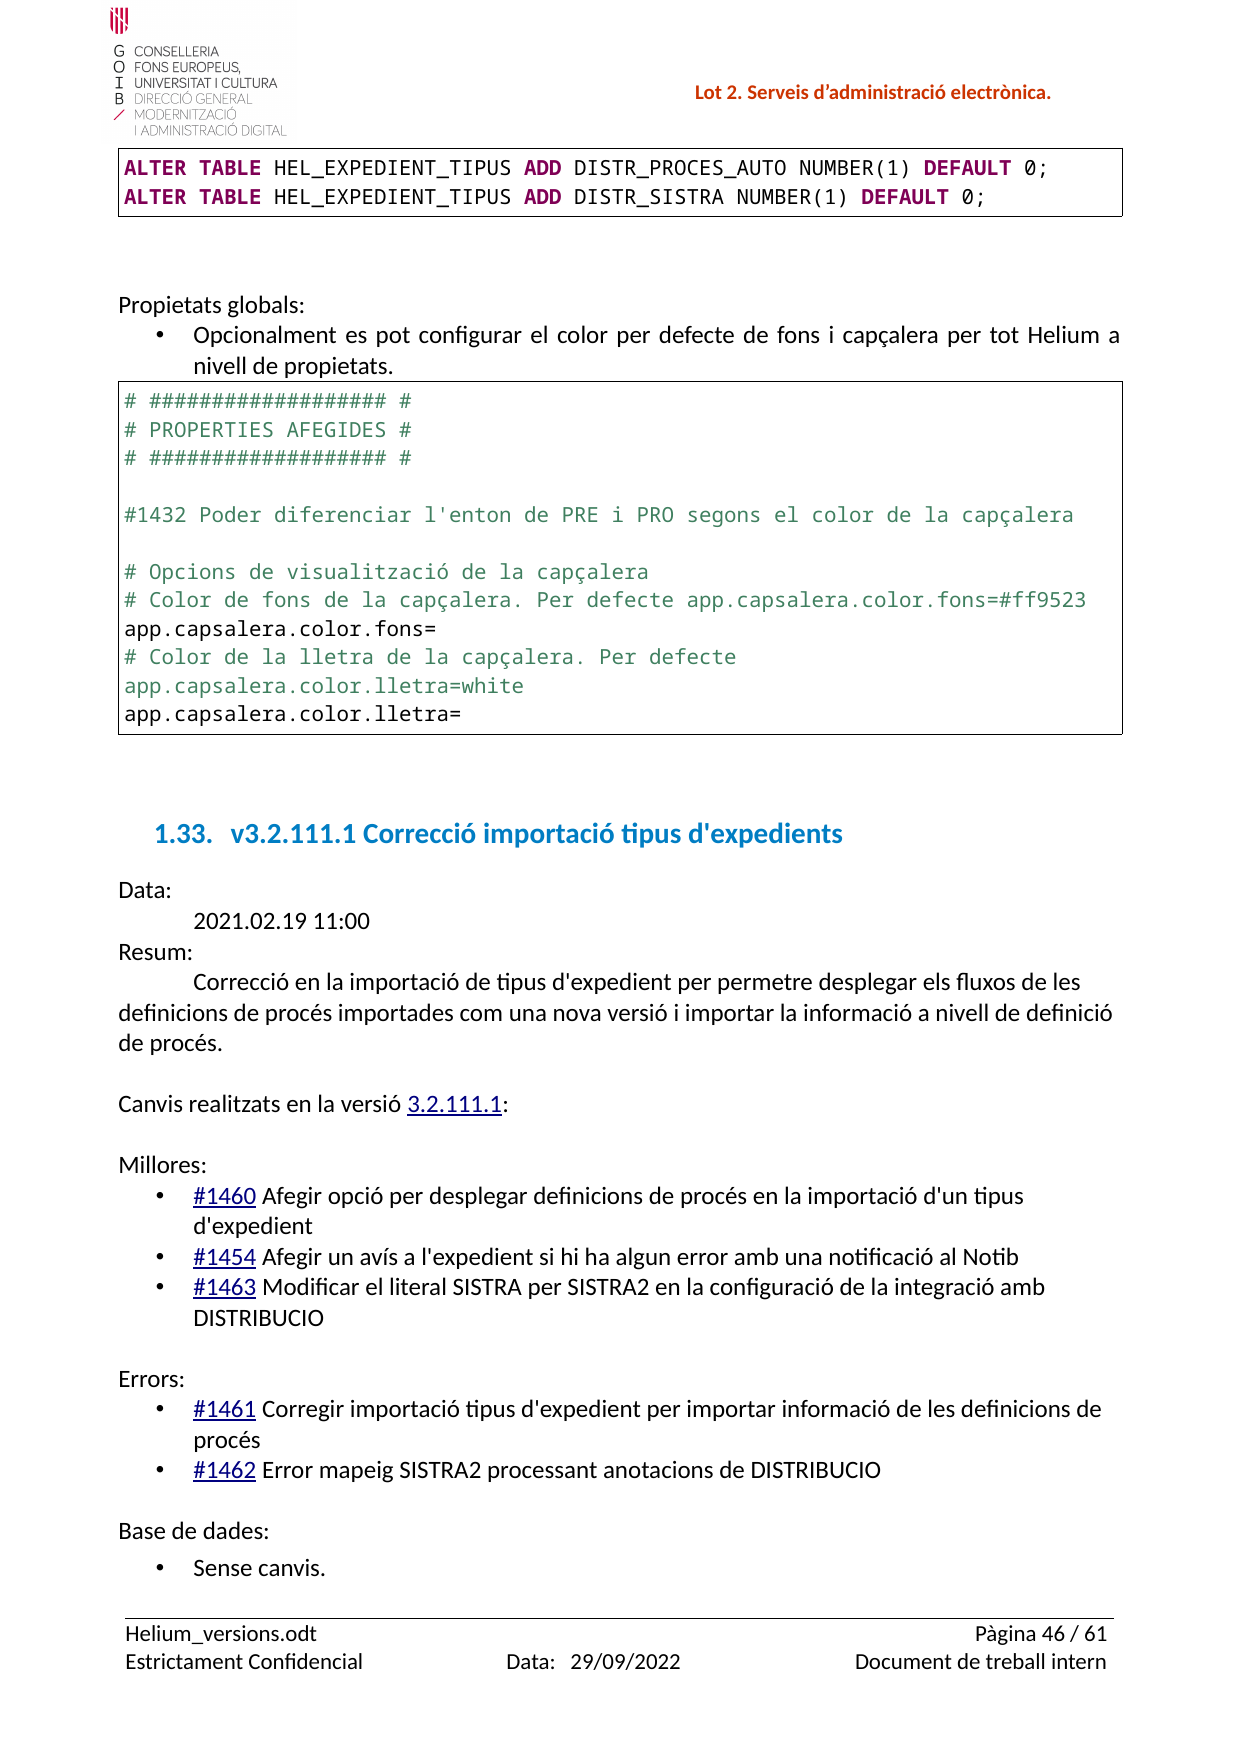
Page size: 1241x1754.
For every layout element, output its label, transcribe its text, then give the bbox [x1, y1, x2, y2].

list #1460 Afegir opció per desplegar definicions de procés en la importació d'un tipus d'expedient [156, 1180, 1122, 1241]
text Canvis realitzats en la versió 3.2.111.1: [118, 1088, 1122, 1119]
text Resum: [118, 936, 1122, 966]
text Millores: [118, 1149, 1122, 1180]
table_header # ################### # # PROPERTIES AFEGIDES # # ################### # #1432 Poder diferenciar l'enton de PRE i PRO segons el color de la capçalera # Opcions de visualització de la capçalera # Color de fons de la capçalera. Per defecte app.capsalera.color.fons=#ff9523 app.capsalera.color.fons= # Color de la lletra de la capçalera. Per defecte app.capsalera.color.lletra=white app.capsalera.color.lletra= [119, 382, 1122, 733]
table_header ALTER TABLE HEL_EXPEDIENT_TIPUS ADD DISTR_PROCES_AUTO NUMBER(1) DEFAULT 0; ALTER TABLE HEL_EXPEDIENT_TIPUS ADD DISTR_SISTRA NUMBER(1) DEFAULT 0; [119, 149, 1122, 216]
text 2021.02.19 11:00 [118, 905, 1122, 936]
list Sense canvis. [156, 1552, 1122, 1582]
text Errors: [118, 1363, 1122, 1393]
text Propietats globals: [118, 289, 1122, 320]
text Data: [118, 874, 1122, 905]
text Correcció en la importació de tipus d'expedient per permetre desplegar els fluxos de les definicions de procés importades com una nova versió i importar la informació a nivell de definició de procés. [118, 966, 1122, 1058]
list #1462 Error mapeig SISTRA2 processant anotacions de DISTRIBUCIO [156, 1454, 1122, 1485]
list #1463 Modificar el literal SISTRA per SISTRA2 en la configuració de la integració amb DISTRIBUCIO [156, 1271, 1122, 1332]
text Base de dades: [118, 1516, 1122, 1546]
list #1461 Corregir importació tipus d'expedient per importar informació de les definicions de procés [156, 1393, 1122, 1454]
subtitle v3.2.111.1 Correcció importació tipus d'expedients [153, 815, 1122, 851]
picture [100, 0, 297, 144]
list #1454 Afegir un avís a l'expedient si hi ha algun error amb una notificació al Notib [156, 1241, 1122, 1271]
list Opcionalment es pot configurar el color per defecte de fons i capçalera per tot Helium a nivell de propietats. [156, 320, 1122, 381]
